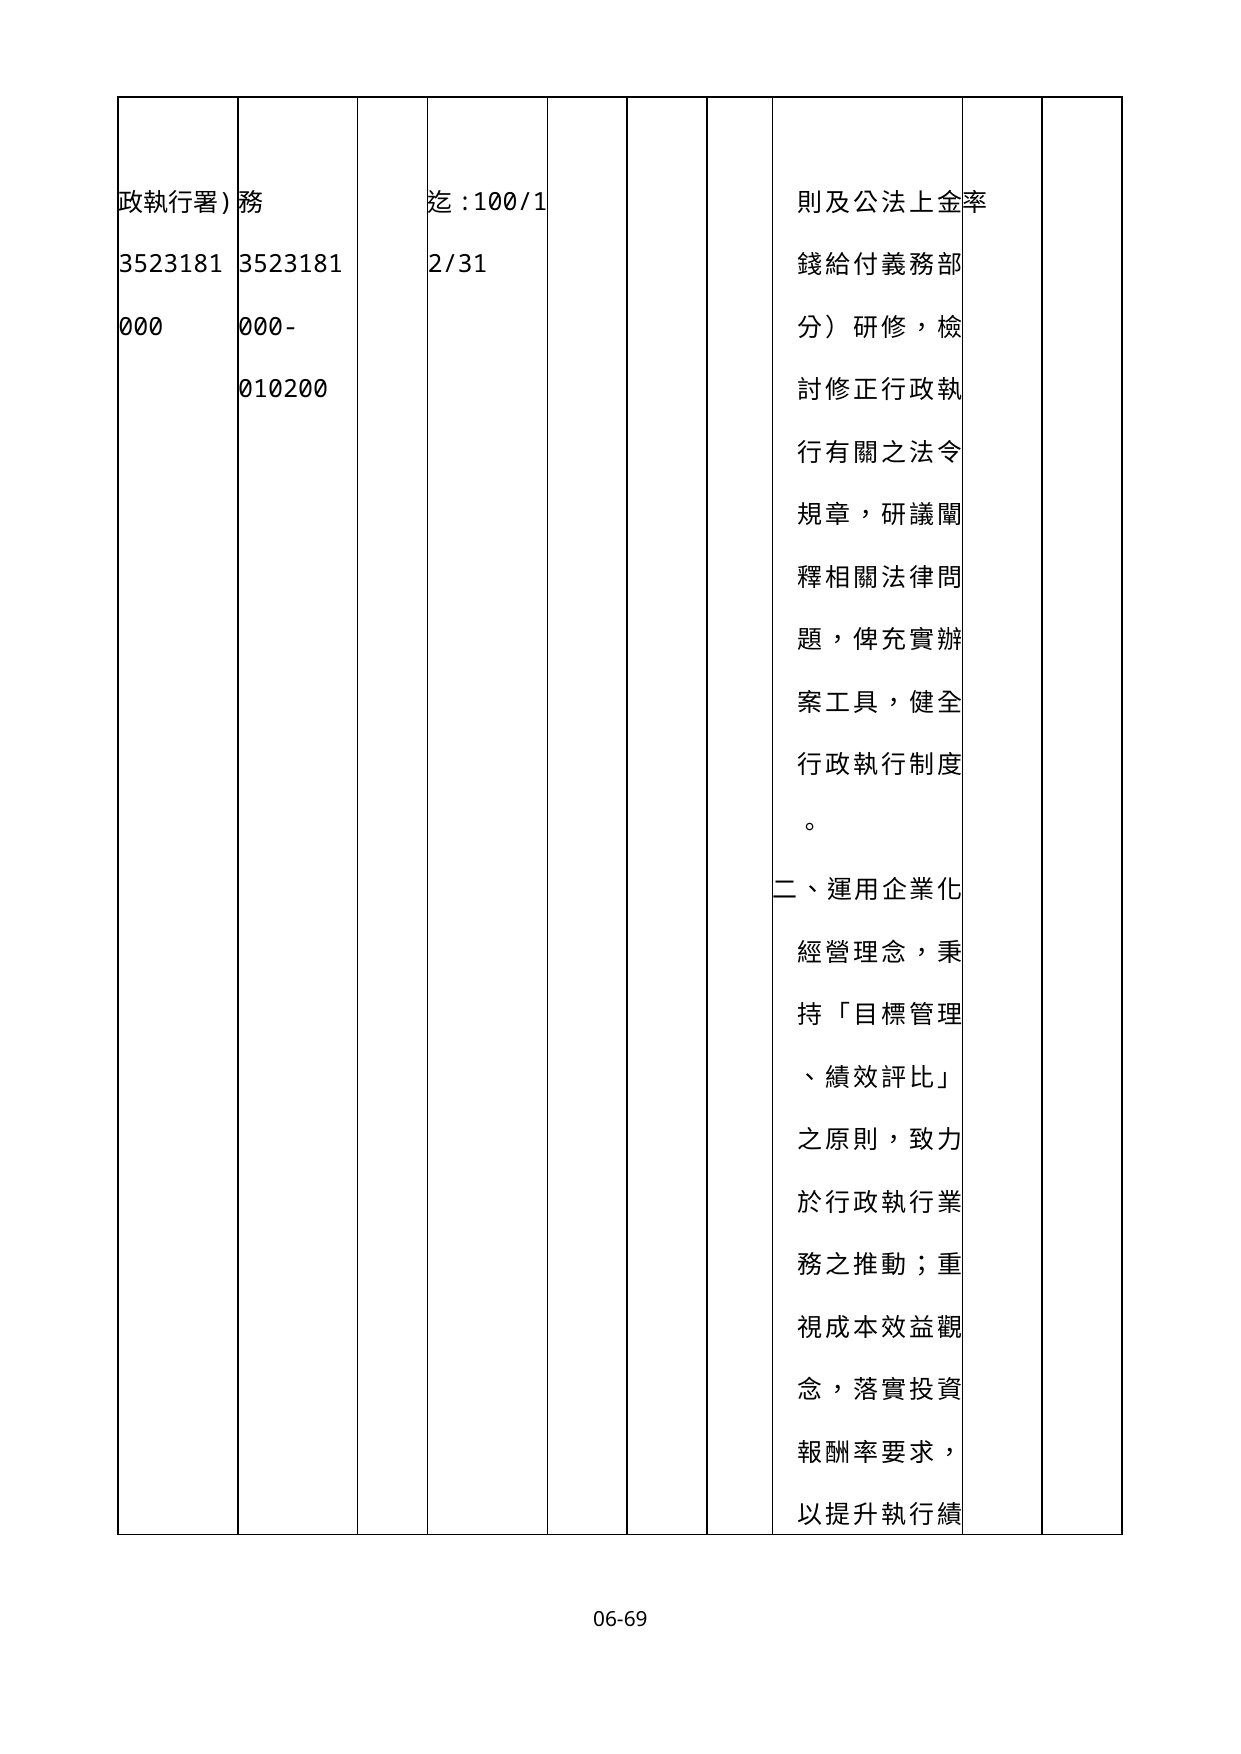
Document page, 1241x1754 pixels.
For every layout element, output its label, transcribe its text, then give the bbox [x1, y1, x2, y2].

table_cell 務 3523181000-010200 [239, 98, 357, 1534]
table_cell [548, 98, 626, 1534]
table_cell 則及公法上金錢給付義務部分）研修，檢討修正行政執行有關之法令規章，研議闡釋相關法律問題，俾充實辦案工具，健全行政執行制度。 二、運用企業化經營理念，秉持「目標管理、績效評比」之原則，致力於行政執行業務之推動；重視成本效益觀念，落實投資報酬率要求，以提升執行績 [773, 98, 962, 1534]
table_cell 率 [963, 98, 1041, 1534]
table_cell [628, 98, 706, 1534]
table_cell [1043, 98, 1121, 1534]
table_cell [708, 98, 772, 1534]
table_cell [358, 98, 427, 1534]
table_cell 迄:100/12/31 [428, 98, 547, 1534]
table_cell 政執行署) 3523181000 [119, 98, 237, 1534]
